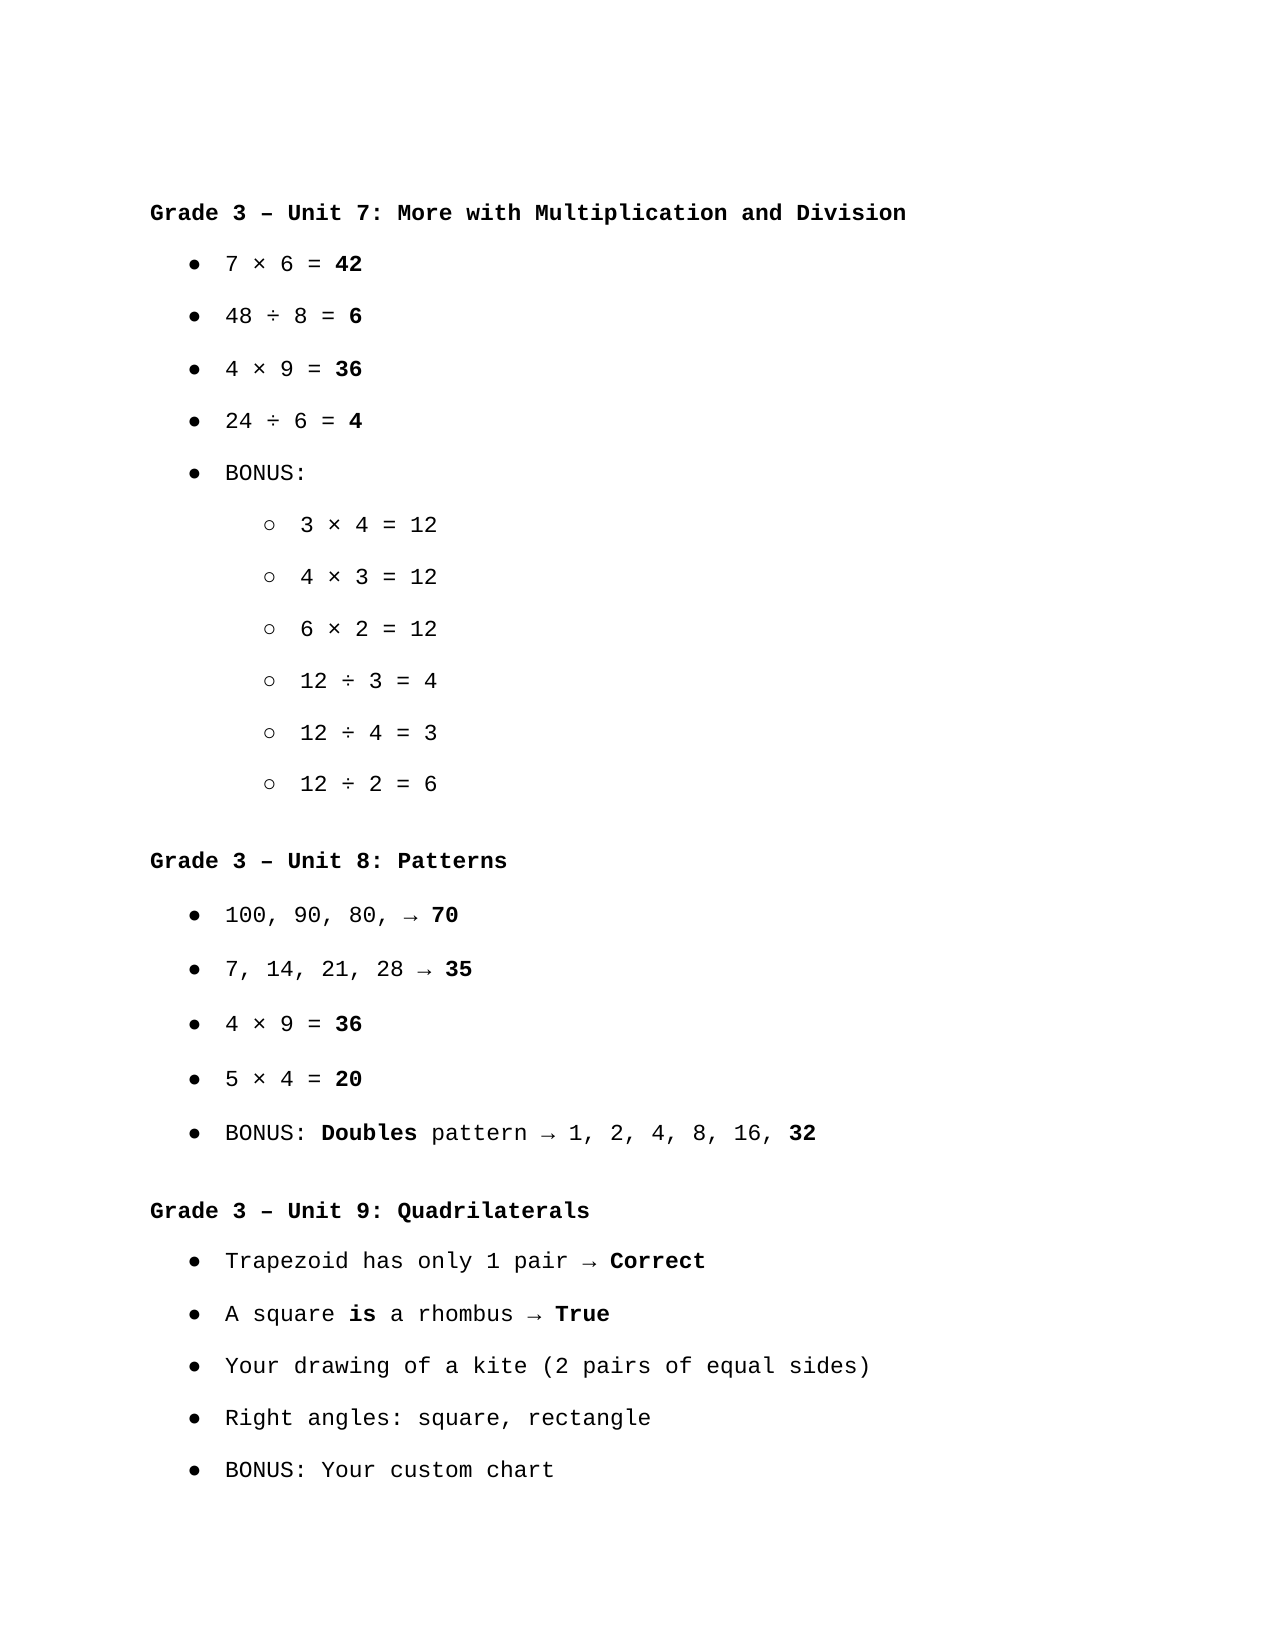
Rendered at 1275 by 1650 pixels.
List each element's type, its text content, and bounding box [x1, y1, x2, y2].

list 4 × 9 = 36 [187, 1010, 1125, 1064]
list 6 × 2 = 12 [262, 617, 1125, 669]
list BONUS: Your custom chart [187, 1458, 1125, 1484]
text Grade 3 – Unit 8: Patterns [150, 849, 1125, 876]
list BONUS: Doubles pattern → 1, 2, 4, 8, 16, 32 [187, 1119, 1125, 1174]
list Right angles: square, rectangle [187, 1406, 1125, 1458]
list 100, 90, 80, → 70 [187, 901, 1125, 955]
list 7 × 6 = 42 [187, 252, 1125, 304]
list 4 × 3 = 12 [262, 565, 1125, 617]
list 12 ÷ 2 = 6 [262, 773, 1125, 824]
list 12 ÷ 3 = 4 [262, 669, 1125, 721]
list Trapezoid has only 1 pair → Correct [187, 1250, 1125, 1302]
list 48 ÷ 8 = 6 [187, 304, 1125, 357]
text Grade 3 – Unit 9: Quadrilaterals [150, 1199, 1125, 1225]
list 7, 14, 21, 28 → 35 [187, 955, 1125, 1010]
list 5 × 4 = 20 [187, 1064, 1125, 1119]
list A square is a rhombus → True [187, 1302, 1125, 1354]
list BONUS: [187, 461, 1125, 513]
list 24 ÷ 6 = 4 [187, 409, 1125, 461]
list Your drawing of a kite (2 pairs of equal sides) [187, 1354, 1125, 1406]
list 4 × 9 = 36 [187, 357, 1125, 409]
list 12 ÷ 4 = 3 [262, 721, 1125, 773]
text Grade 3 – Unit 7: More with Multiplication and Division [150, 201, 1125, 227]
list 3 × 4 = 12 [262, 513, 1125, 565]
list [187, 150, 1125, 176]
